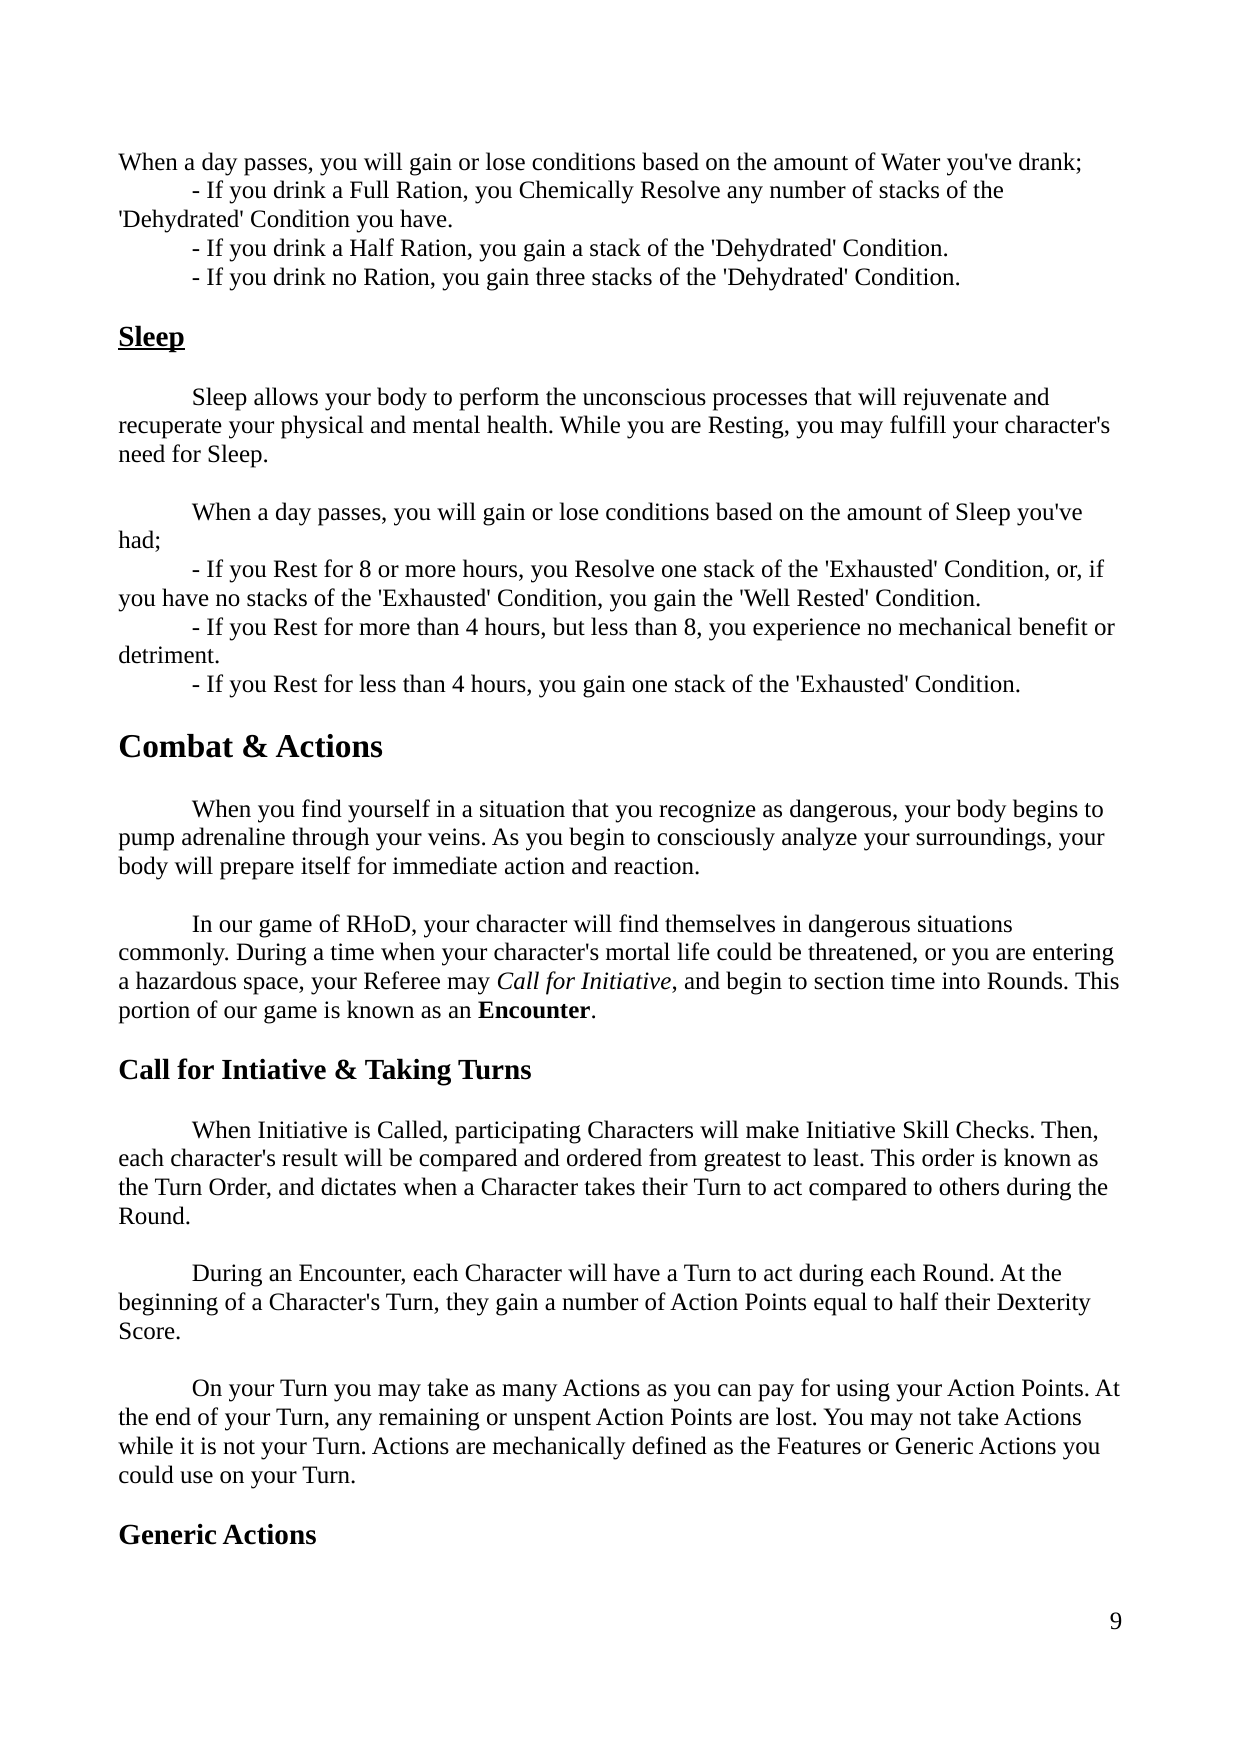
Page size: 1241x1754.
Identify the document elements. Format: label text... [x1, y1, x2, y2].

text - If you drink a Half Ration, you gain a stack of the 'Dehydrated' Condition. [118, 233, 1122, 262]
text On your Turn you may take as many Actions as you can pay for using your Action Points. At the end of your Turn, any remaining or unspent Action Points are lost. You may not take Actions while it is not your Turn. Actions are mechanically defined as the Features or Generic Actions you could use on your Turn. [118, 1373, 1122, 1488]
text When Initiative is Called, participating Characters will make Initiative Skill Checks. Then, each character's result will be compared and ordered from greatest to least. This order is known as the Turn Order, and dictates when a Character takes their Turn to act compared to others during the Round. [118, 1115, 1122, 1230]
text Sleep [118, 319, 1122, 353]
text - If you drink a Full Ration, you Chemically Resolve any number of stacks of the 'Dehydrated' Condition you have. [118, 176, 1122, 233]
text When you find yourself in a situation that you recognize as dangerous, your body begins to pump adrenaline through your veins. As you begin to consciously analyze your surroundings, your body will prepare itself for immediate action and reaction. In our game of RHoD, your character will find themselves in dangerous situations commonly. During a time when your character's mortal life could be threatened, or you are entering a hazardous space, your Referee may Call for Initiative, and begin to section time into Rounds. This portion of our game is known as an Encounter. [118, 794, 1122, 1024]
text When a day passes, you will gain or lose conditions based on the amount of Water you've drank; [118, 118, 1122, 176]
text Generic Actions [118, 1517, 1122, 1551]
text Sleep allows your body to perform the unconscious processes that will rejuvenate and recuperate your physical and mental health. While you are Resting, you may fulfill your character's need for Sleep. When a day passes, you will gain or lose conditions based on the amount of Sleep you've had; [118, 382, 1122, 554]
text Combat & Actions [118, 727, 1122, 765]
text Call for Intiative & Taking Turns [118, 1052, 1122, 1086]
text - If you Rest for 8 or more hours, you Resolve one stack of the 'Exhausted' Condition, or, if you have no stacks of the 'Exhausted' Condition, you gain the 'Well Rested' Condition. - If you Rest for more than 4 hours, but less than 8, you experience no mechanical benefit or detriment. - If you Rest for less than 4 hours, you gain one stack of the 'Exhausted' Condition. [118, 554, 1122, 698]
text During an Encounter, each Character will have a Turn to act during each Round. At the beginning of a Character's Turn, they gain a number of Action Points equal to half their Dexterity Score. [118, 1258, 1122, 1345]
text - If you drink no Ration, you gain three stacks of the 'Dehydrated' Condition. [118, 262, 1122, 291]
